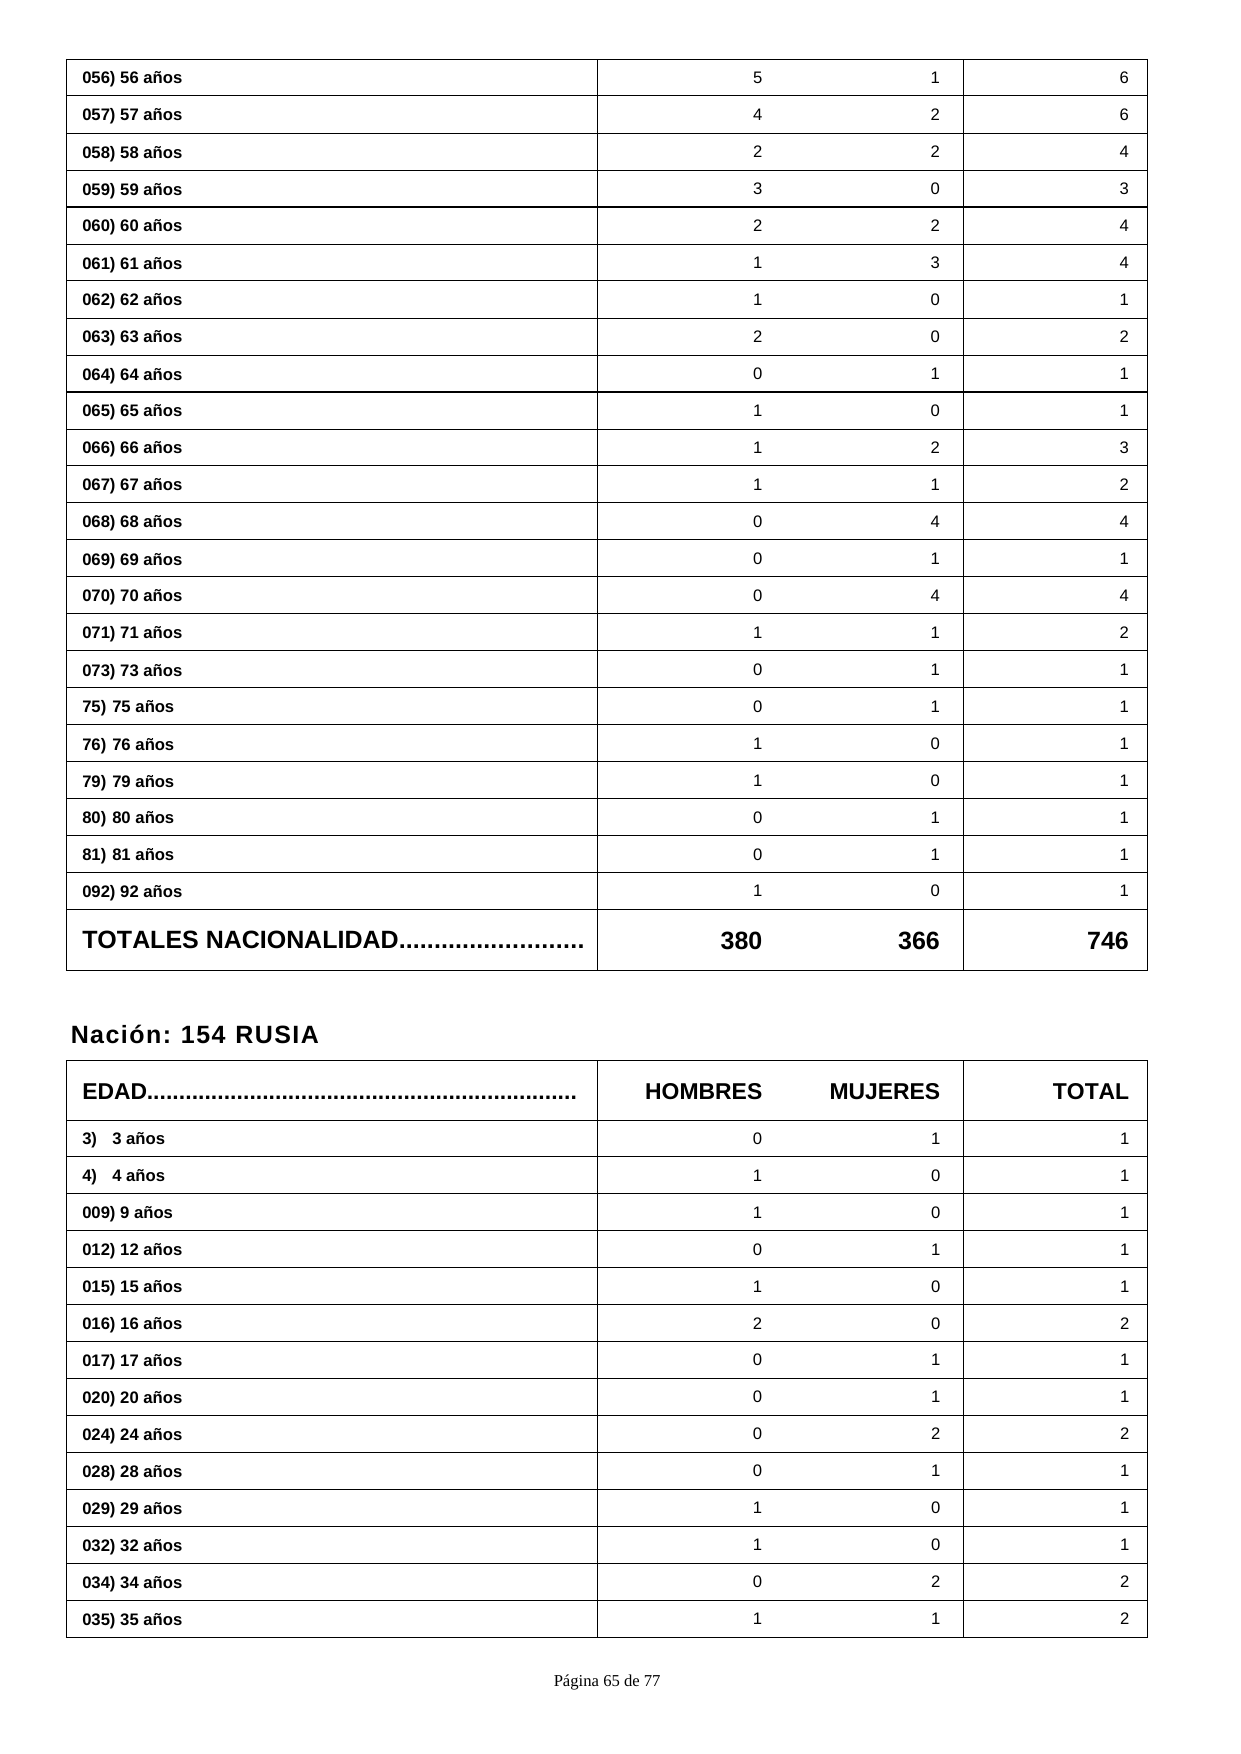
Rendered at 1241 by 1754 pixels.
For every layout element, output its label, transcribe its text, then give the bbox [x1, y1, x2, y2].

table_cell 380 [598, 910, 830, 969]
table_cell 1 [964, 799, 1147, 835]
table_cell 012) 12 años [67, 1231, 597, 1267]
table_cell 1 [830, 836, 963, 872]
text Nación: 154 RUSIA [71, 1023, 1151, 1049]
table_cell 1 [598, 430, 830, 465]
table_cell 1 [964, 1453, 1147, 1489]
table_cell 058) 58 años [67, 134, 597, 169]
table_cell 1 [598, 1268, 797, 1304]
table_cell 1 [964, 1379, 1147, 1415]
table_header 1 [830, 60, 963, 95]
table_cell 4 [830, 577, 963, 613]
table_cell 4 [964, 503, 1147, 539]
table_cell 4 [964, 208, 1147, 243]
table_cell 0 [598, 356, 830, 391]
table_cell TOTALES NACIONALIDAD [67, 910, 597, 969]
table_header TOTAL [964, 1061, 1147, 1119]
table_cell 2 [598, 208, 830, 243]
table_cell 0 [598, 651, 830, 687]
table_cell 009) 9 años [67, 1194, 597, 1230]
table_cell 76 años [67, 725, 597, 761]
table_cell 1 [797, 1342, 963, 1378]
table_cell 6 [964, 96, 1147, 132]
table_cell 2 [797, 1564, 963, 1600]
table_cell 3 [598, 171, 830, 206]
table_cell 016) 16 años [67, 1305, 597, 1341]
table_cell 1 [964, 1231, 1147, 1267]
table_cell 1 [964, 762, 1147, 798]
table_cell 0 [598, 1379, 797, 1415]
table_cell 2 [964, 614, 1147, 650]
table_cell 1 [598, 281, 830, 317]
table_cell 1 [598, 393, 830, 428]
table_cell 75 años [67, 688, 597, 724]
table_cell 746 [964, 910, 1147, 969]
table_cell 2 [964, 466, 1147, 502]
table_cell 2 [598, 134, 830, 169]
table_cell 1 [797, 1231, 963, 1267]
table_cell 2 [964, 1416, 1147, 1452]
table_cell 1 [964, 1268, 1147, 1304]
table_cell 1 [797, 1453, 963, 1489]
table_cell 1 [964, 688, 1147, 724]
table_cell 81 años [67, 836, 597, 872]
table_cell 4 [964, 245, 1147, 280]
table_cell 0 [830, 393, 963, 428]
table_cell 2 [830, 208, 963, 243]
table_cell 060) 60 años [67, 208, 597, 243]
table_cell 1 [964, 393, 1147, 428]
table_cell 0 [830, 762, 963, 798]
table_cell 0 [797, 1490, 963, 1526]
table_cell 0 [830, 281, 963, 317]
table_cell 063) 63 años [67, 319, 597, 354]
table_cell 029) 29 años [67, 1490, 597, 1526]
table_cell 015) 15 años [67, 1268, 597, 1304]
table_cell 024) 24 años [67, 1416, 597, 1452]
table_cell 1 [830, 799, 963, 835]
table_cell 1 [964, 1157, 1147, 1193]
table_cell 1 [598, 245, 830, 280]
table_cell 2 [830, 430, 963, 465]
table_cell 062) 62 años [67, 281, 597, 317]
table_cell 0 [830, 873, 963, 909]
table_cell 068) 68 años [67, 503, 597, 539]
table_cell 1 [964, 356, 1147, 391]
table_cell 4 años [67, 1157, 597, 1193]
table_cell 1 [830, 466, 963, 502]
table_cell 1 [598, 614, 830, 650]
table_cell 035) 35 años [67, 1601, 597, 1637]
table_cell 0 [830, 171, 963, 206]
table_cell 070) 70 años [67, 577, 597, 613]
table_cell 1 [964, 1490, 1147, 1526]
table_cell 0 [598, 540, 830, 576]
table_cell 0 [598, 688, 830, 724]
table_cell 2 [830, 96, 963, 132]
table_cell 066) 66 años [67, 430, 597, 465]
table_cell 1 [598, 1490, 797, 1526]
table_cell 1 [598, 466, 830, 502]
table_cell 1 [598, 1194, 797, 1230]
table_cell 092) 92 años [67, 873, 597, 909]
table_cell 020) 20 años [67, 1379, 597, 1415]
table_cell 2 [797, 1416, 963, 1452]
table_cell 1 [598, 1601, 797, 1637]
table_cell 1 [797, 1121, 963, 1156]
table_cell 0 [598, 503, 830, 539]
table_cell 0 [830, 319, 963, 354]
table_cell 1 [964, 725, 1147, 761]
table_cell 1 [598, 873, 830, 909]
table_cell 064) 64 años [67, 356, 597, 391]
table_header 056) 56 años [67, 60, 597, 95]
table_cell 2 [964, 1564, 1147, 1600]
text Página 65 de 77 [63, 1671, 1151, 1690]
table_cell 2 [964, 1305, 1147, 1341]
table_cell 0 [830, 725, 963, 761]
table_cell 1 [964, 540, 1147, 576]
table_cell 017) 17 años [67, 1342, 597, 1378]
table_cell 1 [964, 1121, 1147, 1156]
table_cell 059) 59 años [67, 171, 597, 206]
table_cell 1 [964, 1527, 1147, 1563]
table_cell 366 [830, 910, 963, 969]
table_cell 1 [964, 281, 1147, 317]
table_cell 1 [598, 762, 830, 798]
table_cell 1 [598, 725, 830, 761]
table_cell 0 [797, 1527, 963, 1563]
table_cell 0 [598, 1453, 797, 1489]
table_cell 2 [830, 134, 963, 169]
table_cell 2 [964, 1601, 1147, 1637]
table_cell 1 [964, 651, 1147, 687]
table_cell 3 [964, 430, 1147, 465]
table_cell 1 [830, 356, 963, 391]
table_cell 0 [598, 1416, 797, 1452]
table_cell 065) 65 años [67, 393, 597, 428]
table_cell 3 [964, 171, 1147, 206]
table_cell 0 [797, 1194, 963, 1230]
table_cell 2 [598, 1305, 797, 1341]
table_header EDAD [67, 1061, 597, 1119]
table_cell 073) 73 años [67, 651, 597, 687]
table_cell 028) 28 años [67, 1453, 597, 1489]
table_cell 3 [830, 245, 963, 280]
table_cell 4 [598, 96, 830, 132]
table_cell 0 [598, 577, 830, 613]
table_cell 1 [830, 614, 963, 650]
table_cell 1 [964, 873, 1147, 909]
table_header 5 [598, 60, 830, 95]
table_cell 1 [598, 1527, 797, 1563]
table_cell 067) 67 años [67, 466, 597, 502]
table_cell 0 [598, 1231, 797, 1267]
table_cell 79 años [67, 762, 597, 798]
table_cell 1 [797, 1379, 963, 1415]
table_cell 1 [830, 688, 963, 724]
table_cell 1 [797, 1601, 963, 1637]
table_header 6 [964, 60, 1147, 95]
table_cell 0 [797, 1305, 963, 1341]
table_cell 0 [797, 1268, 963, 1304]
table_cell 2 [598, 319, 830, 354]
table_cell 1 [964, 1194, 1147, 1230]
table_cell 0 [598, 799, 830, 835]
table_cell 034) 34 años [67, 1564, 597, 1600]
table_cell 061) 61 años [67, 245, 597, 280]
table_cell 0 [598, 836, 830, 872]
table_cell 0 [797, 1157, 963, 1193]
table_cell 3 años [67, 1121, 597, 1156]
table_cell 4 [964, 134, 1147, 169]
table_cell 057) 57 años [67, 96, 597, 132]
table_cell 0 [598, 1342, 797, 1378]
table_cell 032) 32 años [67, 1527, 597, 1563]
table_cell 4 [964, 577, 1147, 613]
table_header MUJERES [797, 1061, 963, 1119]
table_cell 0 [598, 1564, 797, 1600]
table_cell 1 [830, 651, 963, 687]
table_cell 80 años [67, 799, 597, 835]
table_header HOMBRES [598, 1061, 797, 1119]
table_cell 1 [964, 836, 1147, 872]
table_cell 0 [598, 1121, 797, 1156]
table_cell 1 [830, 540, 963, 576]
table_cell 4 [830, 503, 963, 539]
table_cell 2 [964, 319, 1147, 354]
table_cell 071) 71 años [67, 614, 597, 650]
table_cell 1 [964, 1342, 1147, 1378]
table_cell 069) 69 años [67, 540, 597, 576]
table_cell 1 [598, 1157, 797, 1193]
